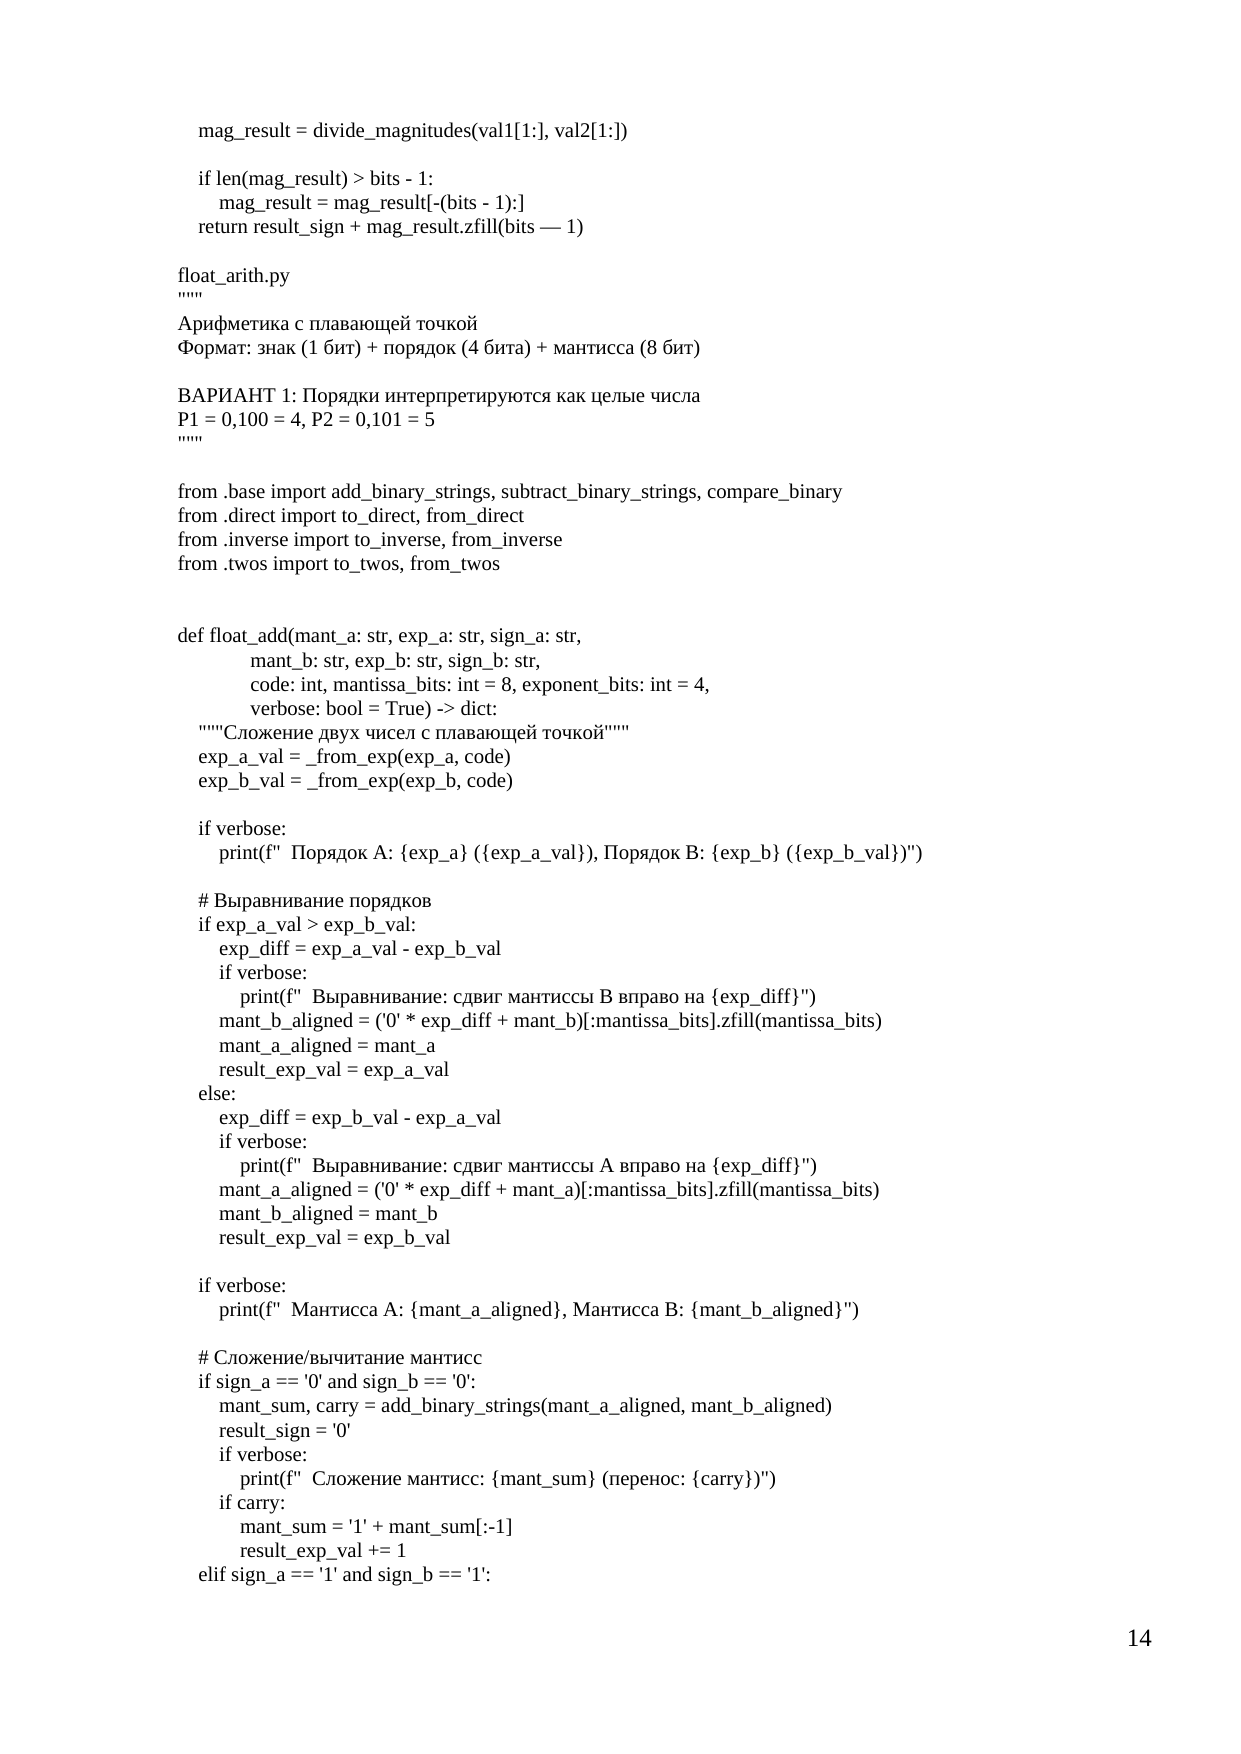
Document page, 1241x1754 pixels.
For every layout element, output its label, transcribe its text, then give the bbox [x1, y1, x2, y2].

text if sign_a == '0' and sign_b == '0': [177, 1369, 1152, 1393]
text elif sign_a == '1' and sign_b == '1': [177, 1562, 1152, 1586]
text code: int, mantissa_bits: int = 8, exponent_bits: int = 4, [177, 672, 1152, 696]
text ВАРИАНТ 1: Порядки интерпретируются как целые числа [177, 383, 1152, 407]
text result_exp_val = exp_a_val [177, 1057, 1152, 1081]
text exp_a_val = _from_exp(exp_a, code) [177, 744, 1152, 768]
text # Выравнивание порядков [177, 888, 1152, 912]
text mant_a_aligned = ('0' * exp_diff + mant_a)[:mantissa_bits].zfill(mantissa_bits) [177, 1177, 1152, 1201]
text mant_sum = '1' + mant_sum[:-1] [177, 1514, 1152, 1538]
text mag_result = divide_magnitudes(val1[1:], val2[1:]) [177, 118, 1152, 142]
text return result_sign + mag_result.zfill(bits — 1) [177, 214, 1152, 238]
text verbose: bool = True) -> dict: [177, 696, 1152, 720]
text mant_a_aligned = mant_a [177, 1032, 1152, 1057]
text # Сложение/вычитание мантисс [177, 1345, 1152, 1369]
text Арифметика с плавающей точкой [177, 311, 1152, 335]
text if verbose: [177, 816, 1152, 840]
text if carry: [177, 1490, 1152, 1514]
text """ [177, 287, 1152, 311]
text Формат: знак (1 бит) + порядок (4 бита) + мантисса (8 бит) [177, 335, 1152, 359]
text exp_diff = exp_b_val - exp_a_val [177, 1105, 1152, 1129]
text if verbose: [177, 1442, 1152, 1466]
text from .direct import to_direct, from_direct [177, 503, 1152, 527]
text if len(mag_result) > bits - 1: [177, 166, 1152, 190]
text def float_add(mant_a: str, exp_a: str, sign_a: str, [177, 623, 1152, 647]
text from .base import add_binary_strings, subtract_binary_strings, compare_binary [177, 479, 1152, 503]
text mant_sum, carry = add_binary_strings(mant_a_aligned, mant_b_aligned) [177, 1393, 1152, 1417]
text print(f" Мантисса A: {mant_a_aligned}, Мантисса B: {mant_b_aligned}") [177, 1297, 1152, 1321]
text Р1 = 0,100 = 4, Р2 = 0,101 = 5 [177, 407, 1152, 431]
text result_exp_val += 1 [177, 1538, 1152, 1562]
text exp_b_val = _from_exp(exp_b, code) [177, 768, 1152, 792]
text exp_diff = exp_a_val - exp_b_val [177, 936, 1152, 960]
text from .inverse import to_inverse, from_inverse [177, 527, 1152, 551]
text mant_b_aligned = ('0' * exp_diff + mant_b)[:mantissa_bits].zfill(mantissa_bits) [177, 1008, 1152, 1032]
text """Сложение двух чисел с плавающей точкой""" [177, 720, 1152, 744]
text mant_b_aligned = mant_b [177, 1201, 1152, 1225]
text from .twos import to_twos, from_twos [177, 551, 1152, 575]
text if exp_a_val > exp_b_val: [177, 912, 1152, 936]
text mag_result = mag_result[-(bits - 1):] [177, 190, 1152, 214]
text result_exp_val = exp_b_val [177, 1225, 1152, 1249]
text """ [177, 431, 1152, 455]
text if verbose: [177, 1273, 1152, 1297]
text if verbose: [177, 1129, 1152, 1153]
text if verbose: [177, 960, 1152, 984]
text print(f" Порядок A: {exp_a} ({exp_a_val}), Порядок B: {exp_b} ({exp_b_val})") [177, 840, 1152, 864]
text float_arith.py [177, 262, 1152, 287]
text mant_b: str, exp_b: str, sign_b: str, [177, 647, 1152, 672]
text print(f" Сложение мантисс: {mant_sum} (перенос: {carry})") [177, 1466, 1152, 1490]
text print(f" Выравнивание: сдвиг мантиссы A вправо на {exp_diff}") [177, 1153, 1152, 1177]
text else: [177, 1081, 1152, 1105]
text print(f" Выравнивание: сдвиг мантиссы B вправо на {exp_diff}") [177, 984, 1152, 1008]
text result_sign = '0' [177, 1417, 1152, 1442]
